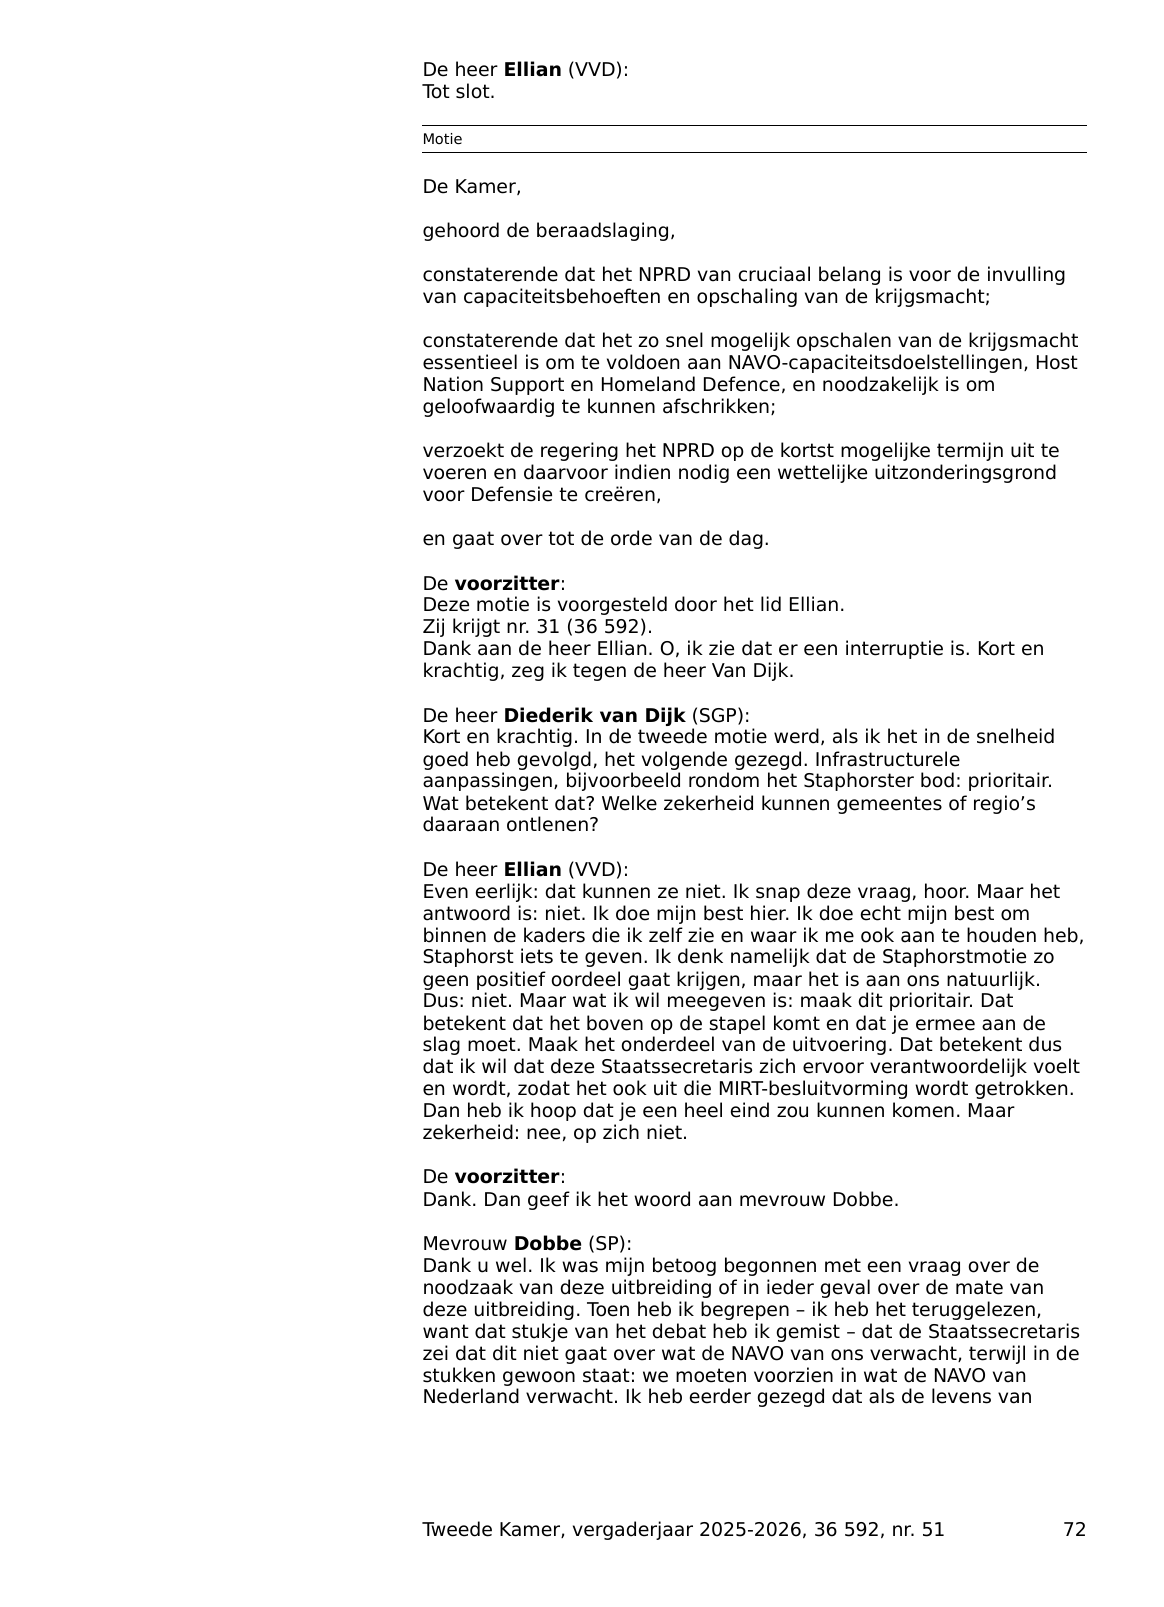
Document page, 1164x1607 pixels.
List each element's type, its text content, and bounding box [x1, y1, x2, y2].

text De voorzitter: [422, 1166, 1087, 1188]
text De voorzitter: [422, 572, 1087, 594]
text Dank u wel. Ik was mijn betoog begonnen met een vraag over de noodzaak van deze uitbreiding of in ieder geval over de mate van deze uitbreiding. Toen heb ik begrepen – ik heb het teruggelezen, want dat stukje van het debat heb ik gemist – dat de Staatssecretaris zei dat dit niet gaat over wat de NAVO van ons verwacht, terwijl in de stukken gewoon staat: we moeten voorzien in wat de NAVO van Nederland verwacht. Ik heb eerder gezegd dat als de levens van [422, 1254, 1087, 1408]
text gehoord de beraadslaging, [422, 220, 1087, 242]
text Even eerlijk: dat kunnen ze niet. Ik snap deze vraag, hoor. Maar het antwoord is: niet. Ik doe mijn best hier. Ik doe echt mijn best om binnen de kaders die ik zelf zie en waar ik me ook aan te houden heb, Staphorst iets te geven. Ik denk namelijk dat de Staphorstmotie zo geen positief oordeel gaat krijgen, maar het is aan ons natuurlijk. Dus: niet. Maar wat ik wil meegeven is: maak dit prioritair. Dat betekent dat het boven op de stapel komt en dat je ermee aan de slag moet. Maak het onderdeel van de uitvoering. Dat betekent dus dat ik wil dat deze Staatssecretaris zich ervoor verantwoordelijk voelt en wordt, zodat het ook uit die MIRT-besluitvorming wordt getrokken. Dan heb ik hoop dat je een heel eind zou kunnen komen. Maar zekerheid: nee, op zich niet. [422, 881, 1087, 1144]
text Tot slot. [422, 81, 1087, 103]
text Zij krijgt nr. 31 (36 592). [422, 616, 1087, 638]
text en gaat over tot de orde van de dag. [422, 528, 1087, 550]
text verzoekt de regering het NPRD op de kortst mogelijke termijn uit te voeren en daarvoor indien nodig een wettelijke uitzonderingsgrond voor Defensie te creëren, [422, 440, 1087, 506]
text De heer Ellian (VVD): [422, 858, 1087, 881]
text Deze motie is voorgesteld door het lid Ellian. [422, 594, 1087, 616]
text Dank. Dan geef ik het woord aan mevrouw Dobbe. [422, 1188, 1087, 1210]
text De heer Ellian (VVD): [422, 59, 1087, 81]
table_header Motie [422, 126, 1087, 152]
text De Kamer, [422, 176, 1087, 197]
text constaterende dat het NPRD van cruciaal belang is voor de invulling van capaciteitsbehoeften en opschaling van de krijgsmacht; [422, 264, 1087, 308]
text constaterende dat het zo snel mogelijk opschalen van de krijgsmacht essentieel is om te voldoen aan NAVO-capaciteitsdoelstellingen, Host Nation Support en Homeland Defence, en noodzakelijk is om geloofwaardig te kunnen afschrikken; [422, 330, 1087, 418]
text Mevrouw Dobbe (SP): [422, 1233, 1087, 1254]
text Dank aan de heer Ellian. O, ik zie dat er een interruptie is. Kort en krachtig, zeg ik tegen de heer Van Dijk. [422, 638, 1087, 682]
text De heer Diederik van Dijk (SGP): [422, 704, 1087, 726]
text Kort en krachtig. In de tweede motie werd, als ik het in de snelheid goed heb gevolgd, het volgende gezegd. Infrastructurele aanpassingen, bijvoorbeeld rondom het Staphorster bod: prioritair. Wat betekent dat? Welke zekerheid kunnen gemeentes of regio’s daaraan ontlenen? [422, 726, 1087, 836]
